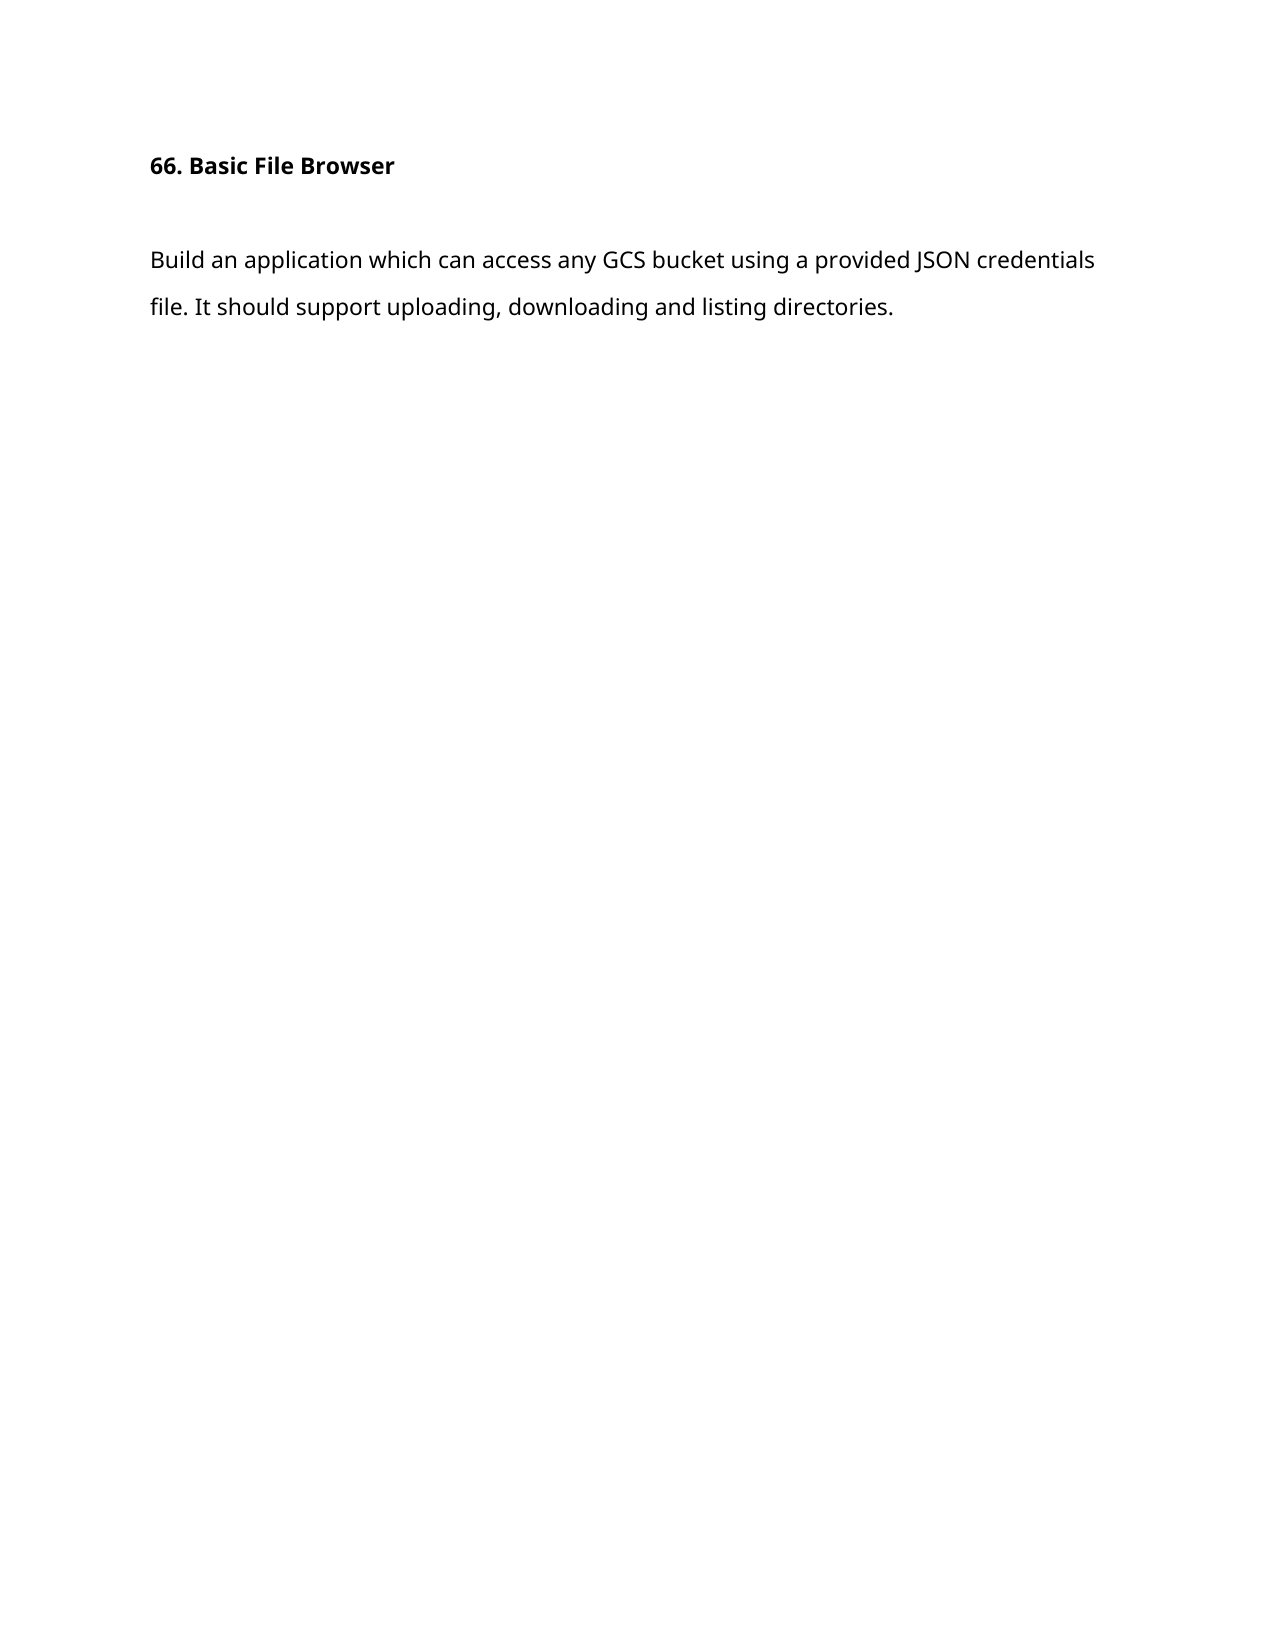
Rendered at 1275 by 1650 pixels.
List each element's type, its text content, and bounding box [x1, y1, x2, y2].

text 66. Basic File Browser [150, 150, 1125, 181]
text Build an application which can access any GCS bucket using a provided JSON credentials file. It should support uploading, downloading and listing directories. [150, 244, 1125, 322]
